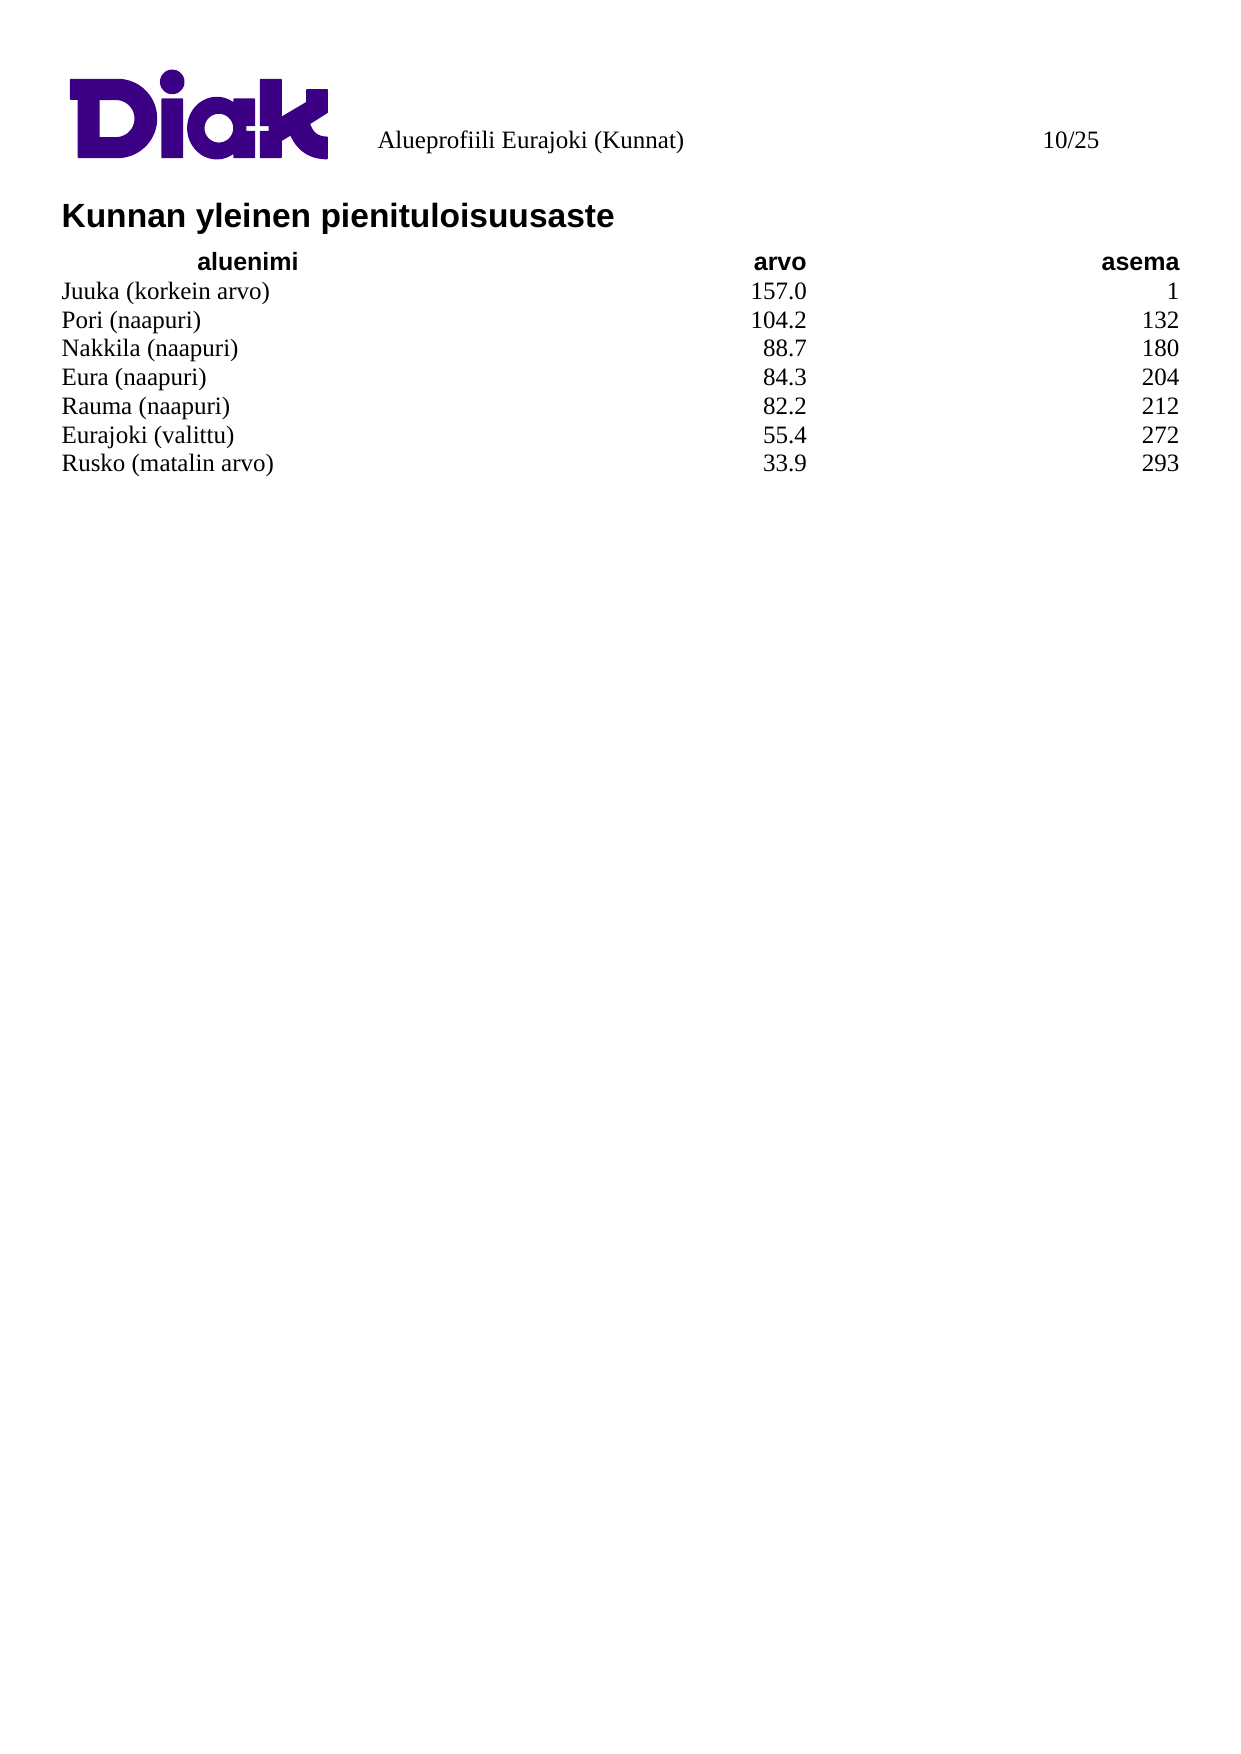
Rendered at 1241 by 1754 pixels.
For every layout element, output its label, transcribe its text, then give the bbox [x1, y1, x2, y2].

table_cell 1 [806, 276, 1179, 305]
table_cell 55.4 [434, 420, 806, 448]
table_cell 104.2 [434, 305, 806, 333]
table_header asema [806, 247, 1179, 276]
table_header arvo [434, 247, 806, 276]
table_cell Juuka (korkein arvo) [61, 276, 434, 305]
table_cell 132 [806, 305, 1179, 333]
table_cell 293 [806, 449, 1179, 477]
table_cell 180 [806, 334, 1179, 362]
subtitle Kunnan yleinen pienituloisuusaste [61, 196, 1179, 235]
table_cell 88.7 [434, 334, 806, 362]
table_cell Pori (naapuri) [61, 305, 434, 333]
table_header aluenimi [61, 247, 434, 276]
table_cell 33.9 [434, 449, 806, 477]
table_cell 204 [806, 362, 1179, 391]
table_cell 157.0 [434, 276, 806, 305]
table_cell Eurajoki (valittu) [61, 420, 434, 448]
table_cell 84.3 [434, 362, 806, 391]
table_cell Nakkila (naapuri) [61, 334, 434, 362]
table_cell 82.2 [434, 391, 806, 420]
table_cell Eura (naapuri) [61, 362, 434, 391]
table_cell 212 [806, 391, 1179, 420]
table_cell 272 [806, 420, 1179, 448]
table_cell Rusko (matalin arvo) [61, 449, 434, 477]
table_cell Rauma (naapuri) [61, 391, 434, 420]
